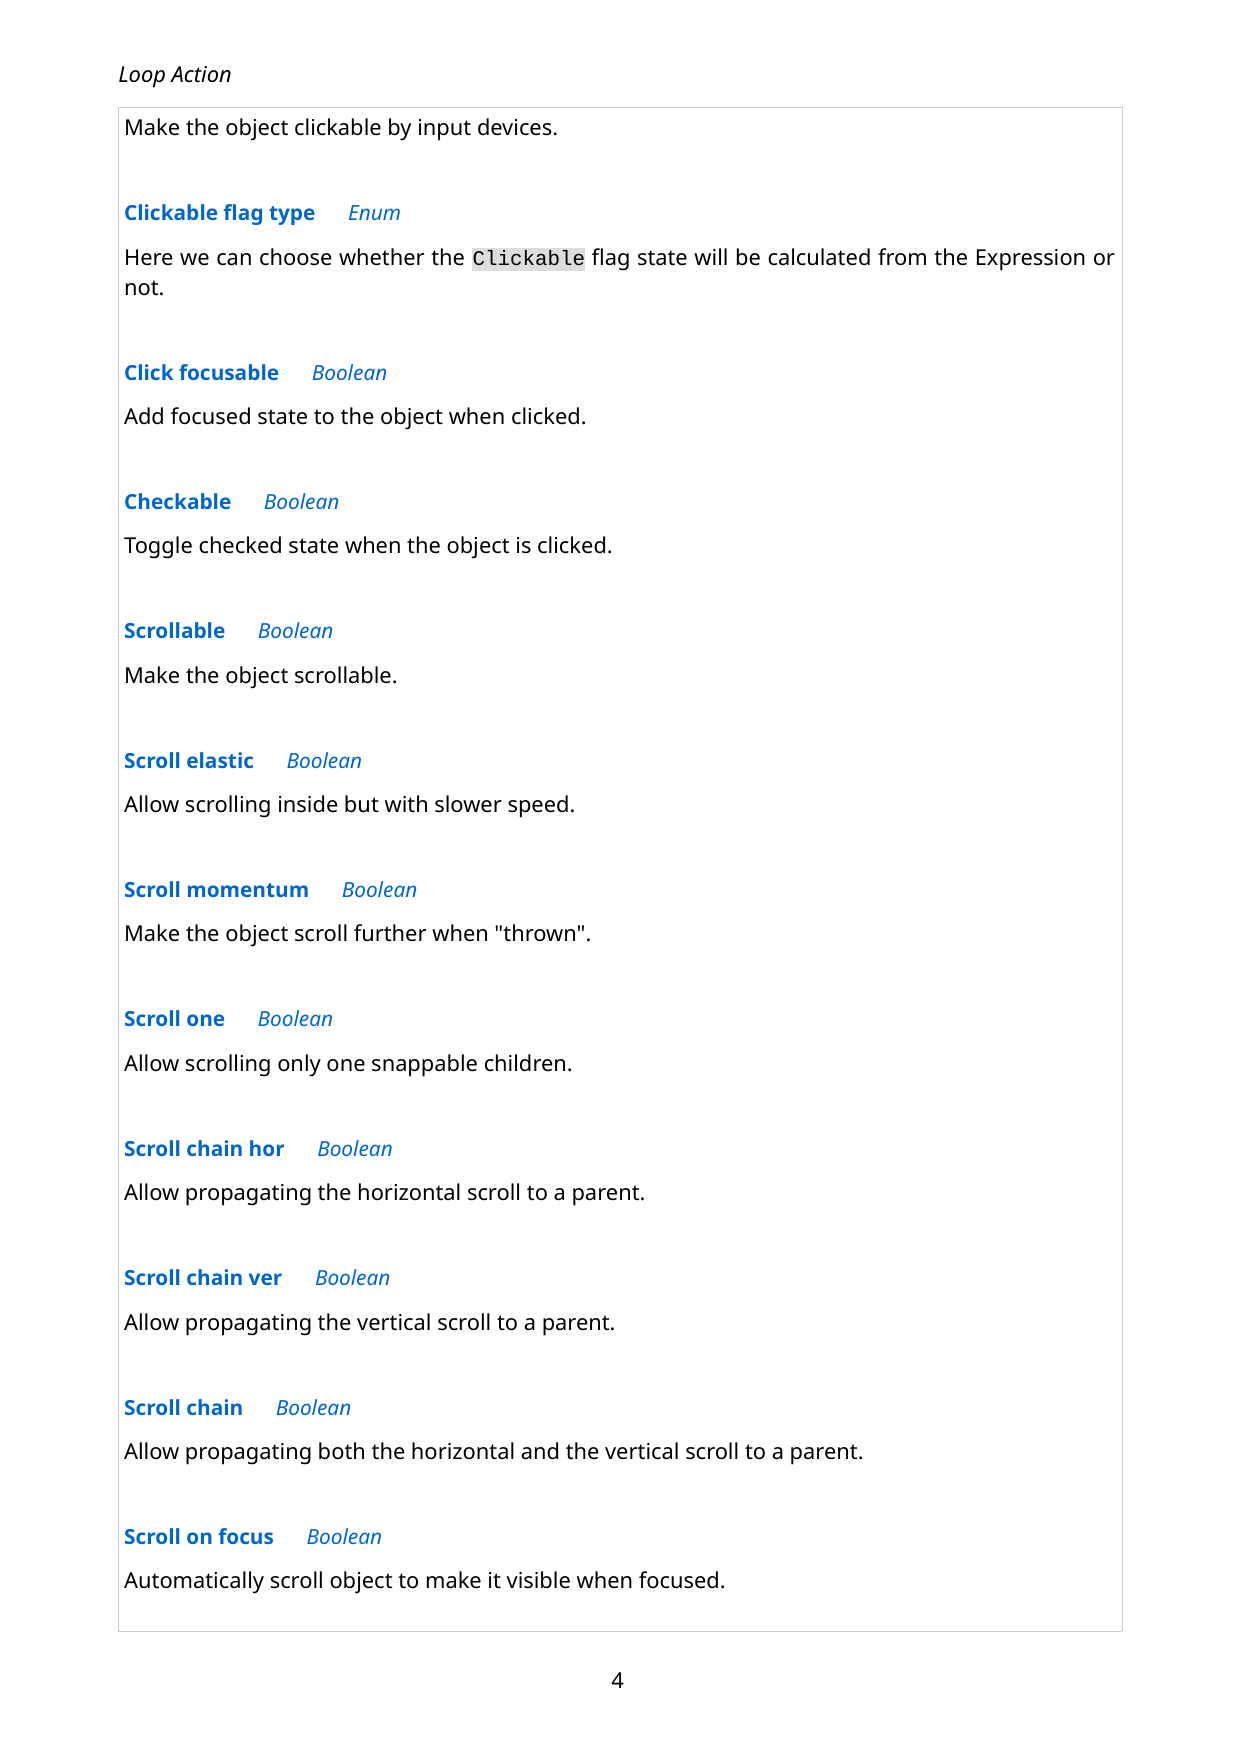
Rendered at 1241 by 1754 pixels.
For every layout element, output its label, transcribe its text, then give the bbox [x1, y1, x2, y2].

table_cell Make the object clickable by input devices. Clickable flag type Enum Here we can choose whether the Clickable flag state will be calculated from the Expression or not. Click focusable Boolean Add focused state to the object when clicked. Checkable Boolean Toggle checked state when the object is clicked. Scrollable Boolean Make the object scrollable. Scroll elastic Boolean Allow scrolling inside but with slower speed. Scroll momentum Boolean Make the object scroll further when "thrown". Scroll one Boolean Allow scrolling only one snappable children. Scroll chain hor Boolean Allow propagating the horizontal scroll to a parent. Scroll chain ver Boolean Allow propagating the vertical scroll to a parent. Scroll chain Boolean Allow propagating both the horizontal and the vertical scroll to a parent. Scroll on focus Boolean Automatically scroll object to make it visible when focused. [119, 108, 1122, 1631]
